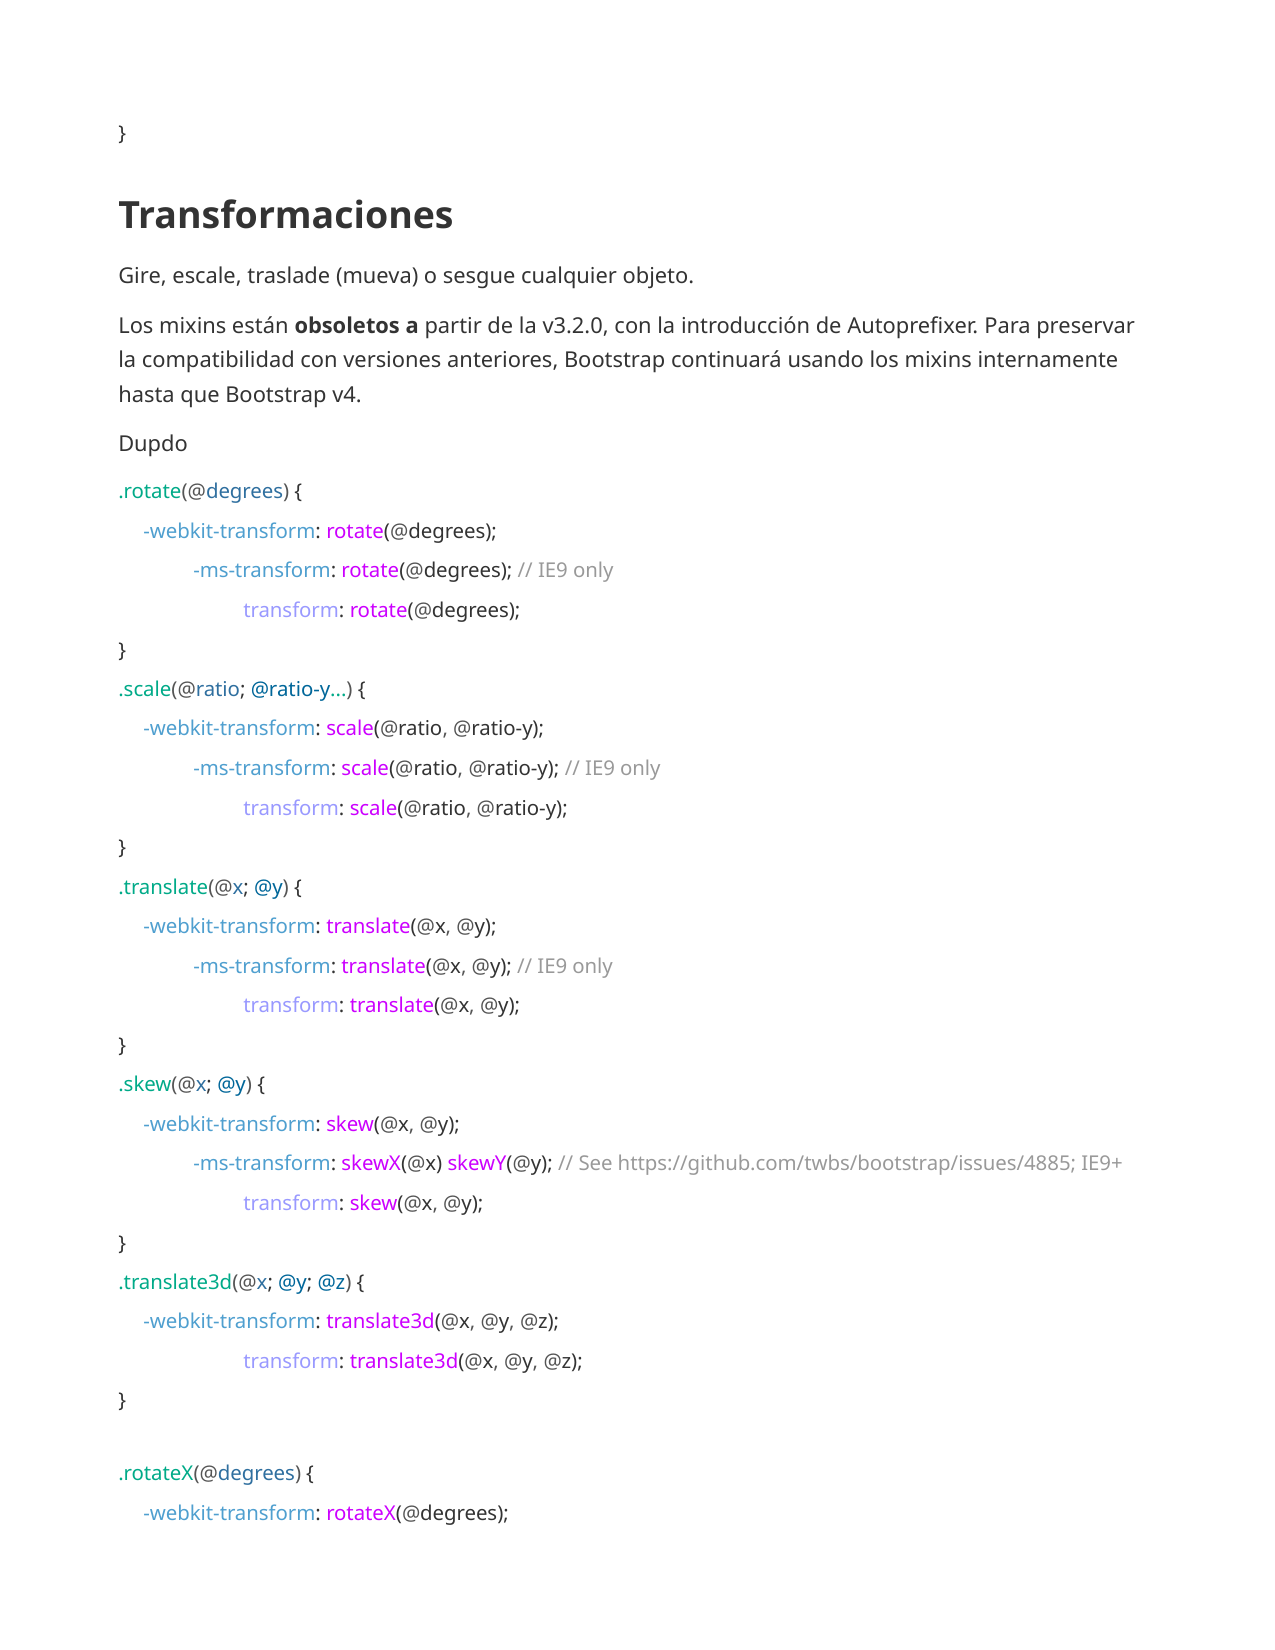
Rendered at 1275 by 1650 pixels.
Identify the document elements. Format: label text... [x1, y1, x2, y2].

text transform: translate3d(@x, @y, @z); [118, 1346, 1157, 1374]
text -webkit-transform: rotate(@degrees); [118, 516, 1157, 544]
text .rotateX(@degrees) { [118, 1459, 1157, 1487]
text -ms-transform: scale(@ratio, @ratio-y); // IE9 only [118, 754, 1157, 782]
text } [118, 635, 1157, 663]
text -webkit-transform: translate(@x, @y); [118, 912, 1157, 939]
text } [118, 833, 1157, 861]
subtitle Transformaciones [118, 189, 1157, 240]
text Los mixins están obsoletos a partir de la v3.2.0, con la introducción de Autoprefixer. Para preservar la compatibilidad con versiones anteriores, Bootstrap continuará usando los mixins internamente hasta que Bootstrap v4. [118, 310, 1157, 408]
text -ms-transform: translate(@x, @y); // IE9 only [118, 951, 1157, 979]
text .skew(@x; @y) { [118, 1070, 1157, 1098]
text -ms-transform: skewX(@x) skewY(@y); // See https://github.com/twbs/bootstrap/issues/4885; IE9+ [118, 1149, 1157, 1177]
text -webkit-transform: rotateX(@degrees); [118, 1498, 1157, 1526]
text .rotate(@degrees) { [118, 477, 1157, 505]
text } [118, 1386, 1157, 1414]
text .translate3d(@x; @y; @z) { [118, 1267, 1157, 1295]
text -webkit-transform: translate3d(@x, @y, @z); [118, 1307, 1157, 1335]
text transform: rotate(@degrees); [118, 596, 1157, 624]
text .translate(@x; @y) { [118, 872, 1157, 900]
text Dupdo [118, 428, 1157, 458]
text } [118, 1228, 1157, 1256]
text -webkit-transform: skew(@x, @y); [118, 1109, 1157, 1137]
text transform: translate(@x, @y); [118, 991, 1157, 1019]
text Gire, escale, traslade (mueva) o sesgue cualquier objeto. [118, 260, 1157, 290]
text -webkit-transform: scale(@ratio, @ratio-y); [118, 714, 1157, 742]
text .scale(@ratio; @ratio-y...) { [118, 675, 1157, 702]
text } [118, 118, 1157, 146]
text -ms-transform: rotate(@degrees); // IE9 only [118, 556, 1157, 584]
text transform: scale(@ratio, @ratio-y); [118, 793, 1157, 821]
text } [118, 1031, 1157, 1058]
text transform: skew(@x, @y); [118, 1188, 1157, 1217]
